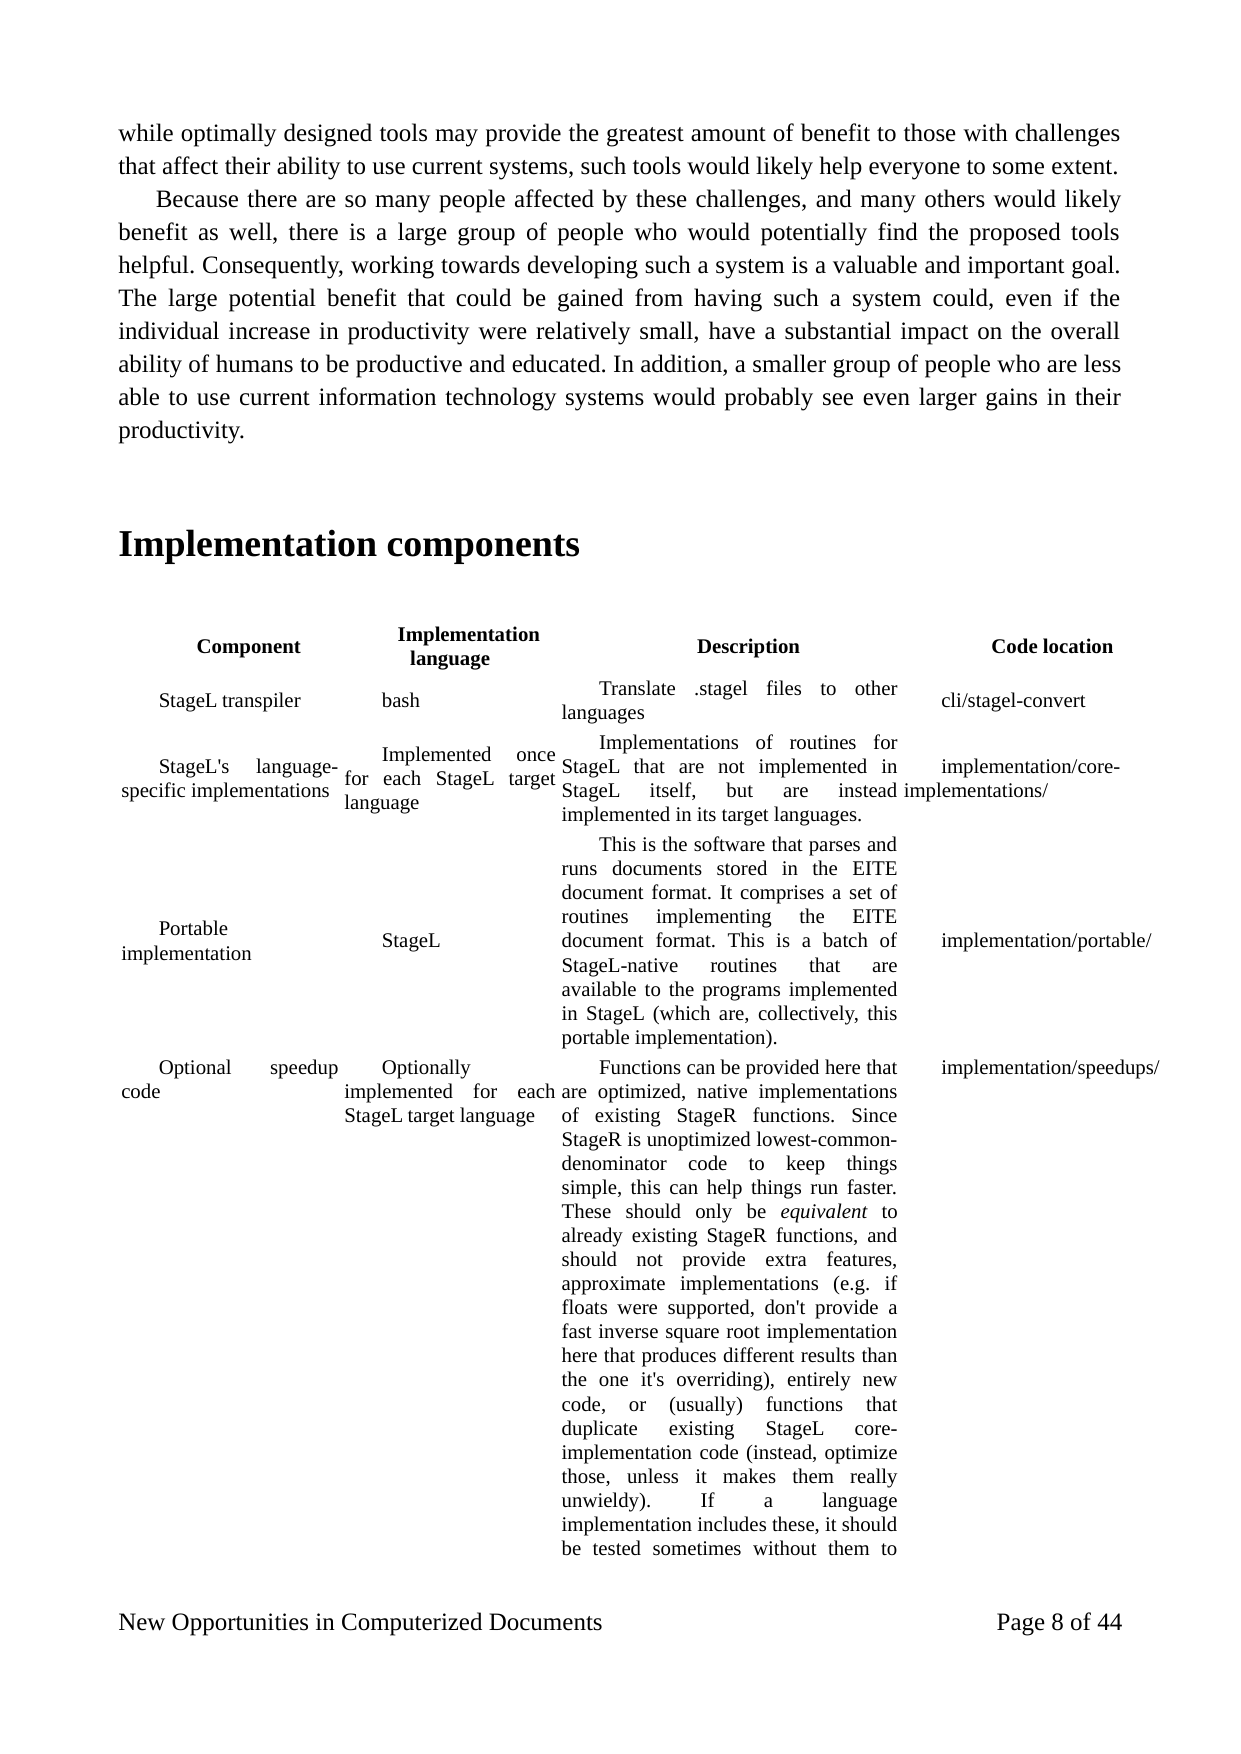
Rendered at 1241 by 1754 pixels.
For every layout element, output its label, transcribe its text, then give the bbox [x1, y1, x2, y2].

text while optimally designed tools may provide the greatest amount of benefit to those with challenges that affect their ability to use current systems, such tools would likely help everyone to some extent. [118, 118, 1122, 180]
table_cell StageL's language-specific implementations [118, 727, 341, 829]
table_header Code location [901, 619, 1167, 673]
table_cell StageL transpiler [118, 673, 341, 727]
table_cell Translate .stagel files to other languages [559, 673, 901, 727]
table_header Implementation language [341, 619, 558, 673]
text Because there are so many people affected by these challenges, and many others would likely benefit as well, there is a large group of people who would potentially find the proposed tools helpful. Consequently, working towards developing such a system is a valuable and important goal. The large potential benefit that could be gained from having such a system could, even if the individual increase in productivity were relatively small, have a substantial impact on the overall ability of humans to be productive and educated. In addition, a smaller group of people who are less able to use current information technology systems would probably see even larger gains in their productivity. [118, 184, 1122, 444]
table_header Component [118, 619, 341, 673]
table_cell Portable implementation [118, 829, 341, 1052]
table_cell This is the software that parses and runs documents stored in the EITE document format. It comprises a set of routines implementing the EITE document format. This is a batch of StageL-native routines that are available to the programs implemented in StageL (which are, collectively, this portable implementation). [559, 829, 901, 1052]
table_cell Implemented once for each StageL target language [341, 727, 558, 829]
table_cell Functions can be provided here that are optimized, native implementations of existing StageR functions. Since StageR is unoptimized lowest-common-denominator code to keep things simple, this can help things run faster. These should only be equivalent to already existing StageR functions, and should not provide extra features, approximate implementations (e.g. if floats were supported, don't provide a fast inverse square root implementation here that produces different results than the one it's overriding), entirely new code, or (usually) functions that duplicate existing StageL core-implementation code (instead, optimize those, unless it makes them really unwieldy). If a language implementation includes these, it should be tested sometimes without them to [559, 1052, 901, 1563]
table_cell implementation/portable/ [901, 829, 1167, 1052]
table_cell bash [341, 673, 558, 727]
table_cell Implementations of routines for StageL that are not implemented in StageL itself, but are instead implemented in its target languages. [559, 727, 901, 829]
table_cell StageL [341, 829, 558, 1052]
subtitle Implementation components [118, 521, 1122, 564]
table_cell implementation/core-implementations/ [901, 727, 1167, 829]
table_header Description [559, 619, 901, 673]
table_cell cli/stagel-convert [901, 673, 1167, 727]
table_cell Optionally implemented for each StageL target language [341, 1052, 558, 1563]
table_cell implementation/speedups/ [901, 1052, 1167, 1563]
table_cell Optional speedup code [118, 1052, 341, 1563]
